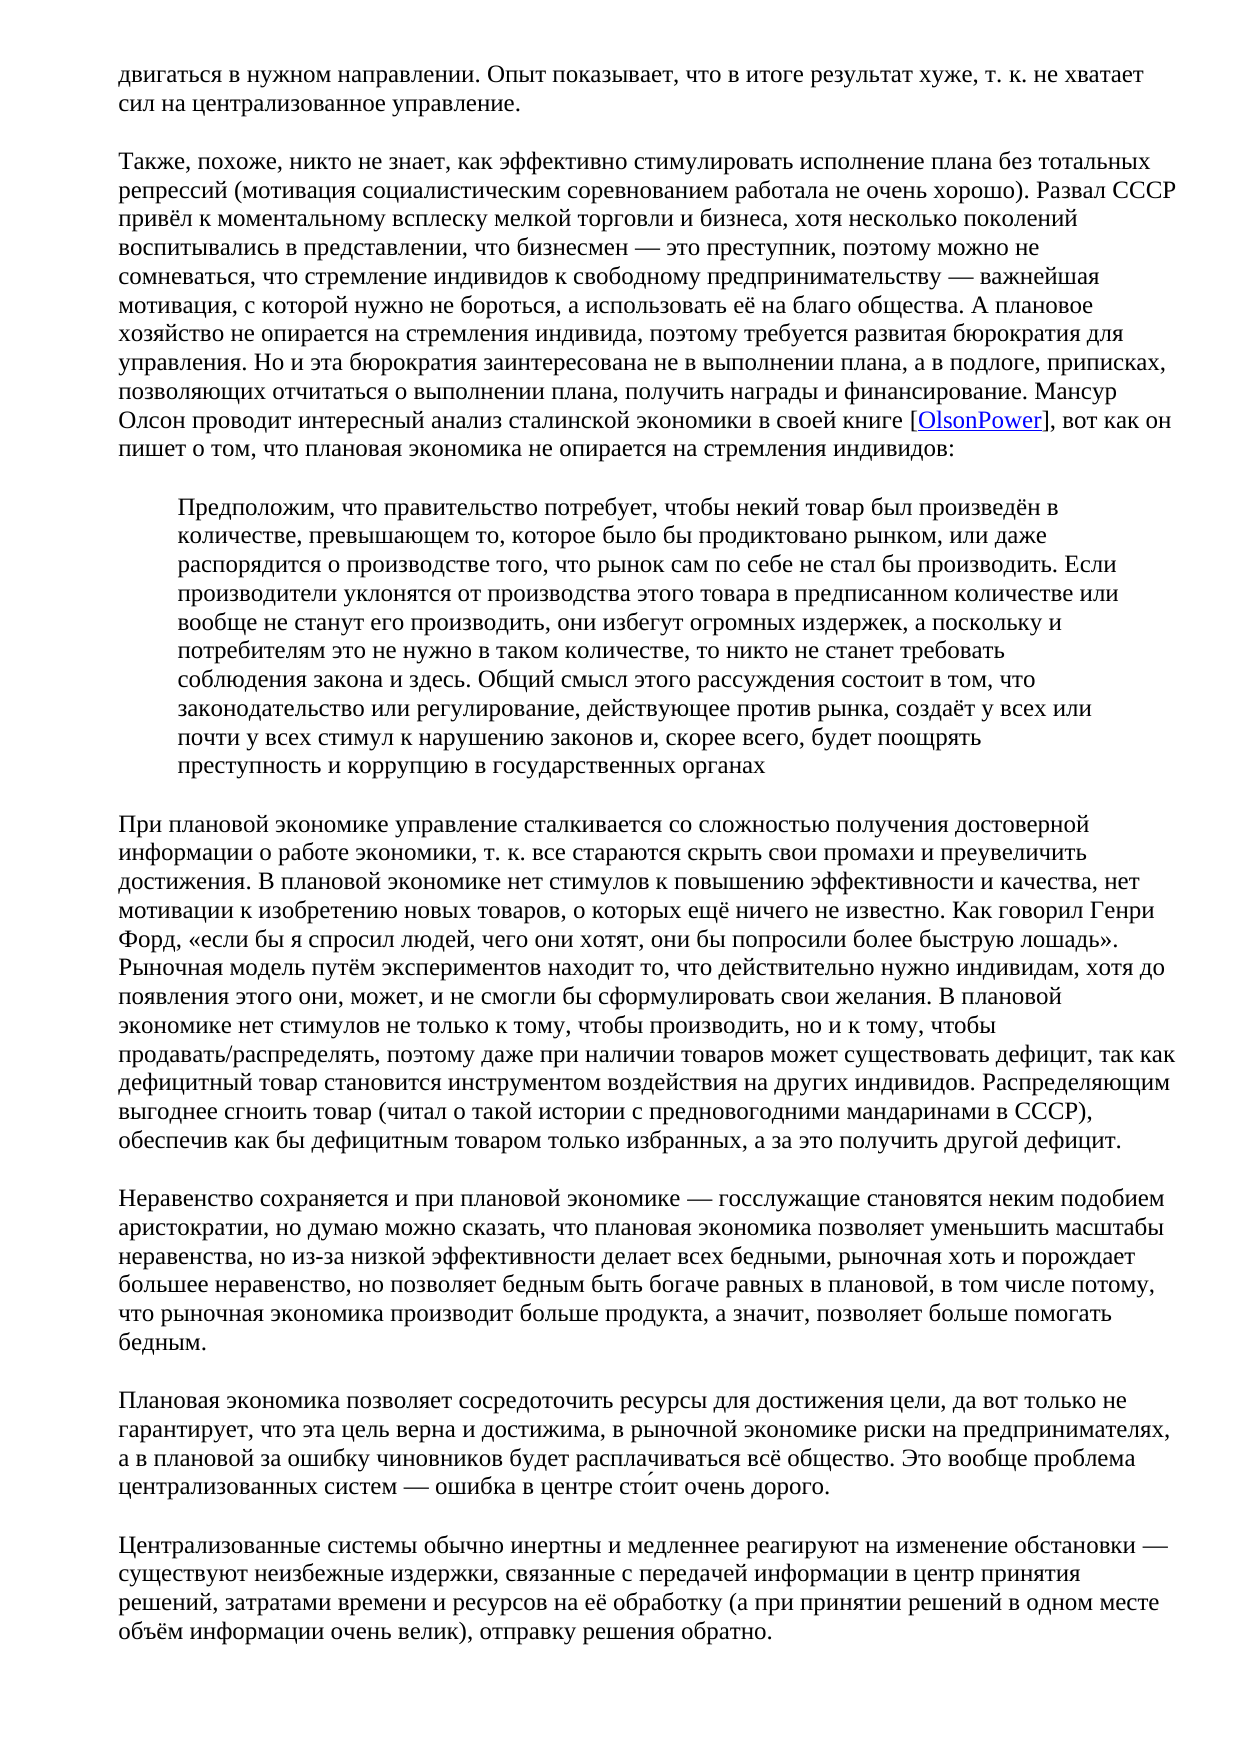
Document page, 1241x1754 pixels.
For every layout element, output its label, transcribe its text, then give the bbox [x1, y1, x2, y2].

text Предположим, что правительство потребует, чтобы некий товар был произведён в количестве, превышающем то, которое было бы продиктовано рынком, или даже распорядится о производстве того, что рынок сам по себе не стал бы производить. Если производители уклонятся от производства этого товара в предписанном количестве или вообще не станут его производить, они избегут огромных издержек, а поскольку и потребителям это не нужно в таком количестве, то никто не станет требовать соблюдения закона и здесь. Общий смысл этого рассуждения состоит в том, что законодательство или регулирование, действующее против рынка, создаёт у всех или почти у всех стимул к нарушению законов и, скорее всего, будет поощрять преступность и коррупцию в государственных органах [177, 492, 1122, 779]
text При плановой экономике управление сталкивается со сложностью получения достоверной информации о работе экономики, т. к. все стараются скрыть свои промахи и преувеличить достижения. В плановой экономике нет стимулов к повышению эффективности и качества, нет мотивации к изобретению новых товаров, о которых ещё ничего не известно. Как говорил Генри Форд, «если бы я спросил людей, чего они хотят, они бы попросили более быструю лошадь». Рыночная модель путём экспериментов находит то, что действительно нужно индивидам, хотя до появления этого они, может, и не смогли бы сформулировать свои желания. В плановой экономике нет стимулов не только к тому, чтобы производить, но и к тому, чтобы продавать/распределять, поэтому даже при наличии товаров может существовать дефицит, так как дефицитный товар становится инструментом воздействия на других индивидов. Распределяющим выгоднее сгноить товар (читал о такой истории с предновогодними мандаринами в СССР), обеспечив как бы дефицитным товаром только избранных, а за это получить другой дефицит. [118, 809, 1181, 1154]
text Централизованные системы обычно инертны и медленнее реагируют на изменение обстановки — существуют неизбежные издержки, связанные с передачей информации в центр принятия решений, затратами времени и ресурсов на её обработку (а при принятии решений в одном месте объём информации очень велик), отправку решения обратно. [118, 1530, 1181, 1645]
text Также, похоже, никто не знает, как эффективно стимулировать исполнение плана без тотальных репрессий (мотивация социалистическим соревнованием работала не очень хорошо). Развал СССР привёл к моментальному всплеску мелкой торговли и бизнеса, хотя несколько поколений воспитывались в представлении, что бизнесмен — это преступник, поэтому можно не сомневаться, что стремление индивидов к свободному предпринимательству — важнейшая мотивация, с которой нужно не бороться, а использовать её на благо общества. А плановое хозяйство не опирается на стремления индивида, поэтому требуется развитая бюрократия для управления. Но и эта бюрократия заинтересована не в выполнении плана, а в подлоге, приписках, позволяющих отчитаться о выполнении плана, получить награды и финансирование. Мансур Олсон проводит интересный анализ сталинской экономики в своей книге [OlsonPower], вот как он пишет о том, что плановая экономика не опирается на стремления индивидов: [118, 146, 1181, 462]
text Плановая экономика позволяет сосредоточить ресурсы для достижения цели, да вот только не гарантирует, что эта цель верна и достижима, в рыночной экономике риски на предпринимателях, а в плановой за ошибку чиновников будет расплачиваться всё общество. Это вообще проблема централизованных систем — ошибка в центре сто́ит очень дорого. [118, 1385, 1181, 1500]
text Неравенство сохраняется и при плановой экономике — госслужащие становятся неким подобием аристократии, но думаю можно сказать, что плановая экономика позволяет уменьшить масштабы неравенства, но из-за низкой эффективности делает всех бедными, рыночная хоть и порождает большее неравенство, но позволяет бедным быть богаче равных в плановой, в том числе потому, что рыночная экономика производит больше продукта, а значит, позволяет больше помогать бедным. [118, 1183, 1181, 1356]
text двигаться в нужном направлении. Опыт показывает, что в итоге результат хуже, т. к. не хватает сил на централизованное управление. [118, 59, 1181, 117]
